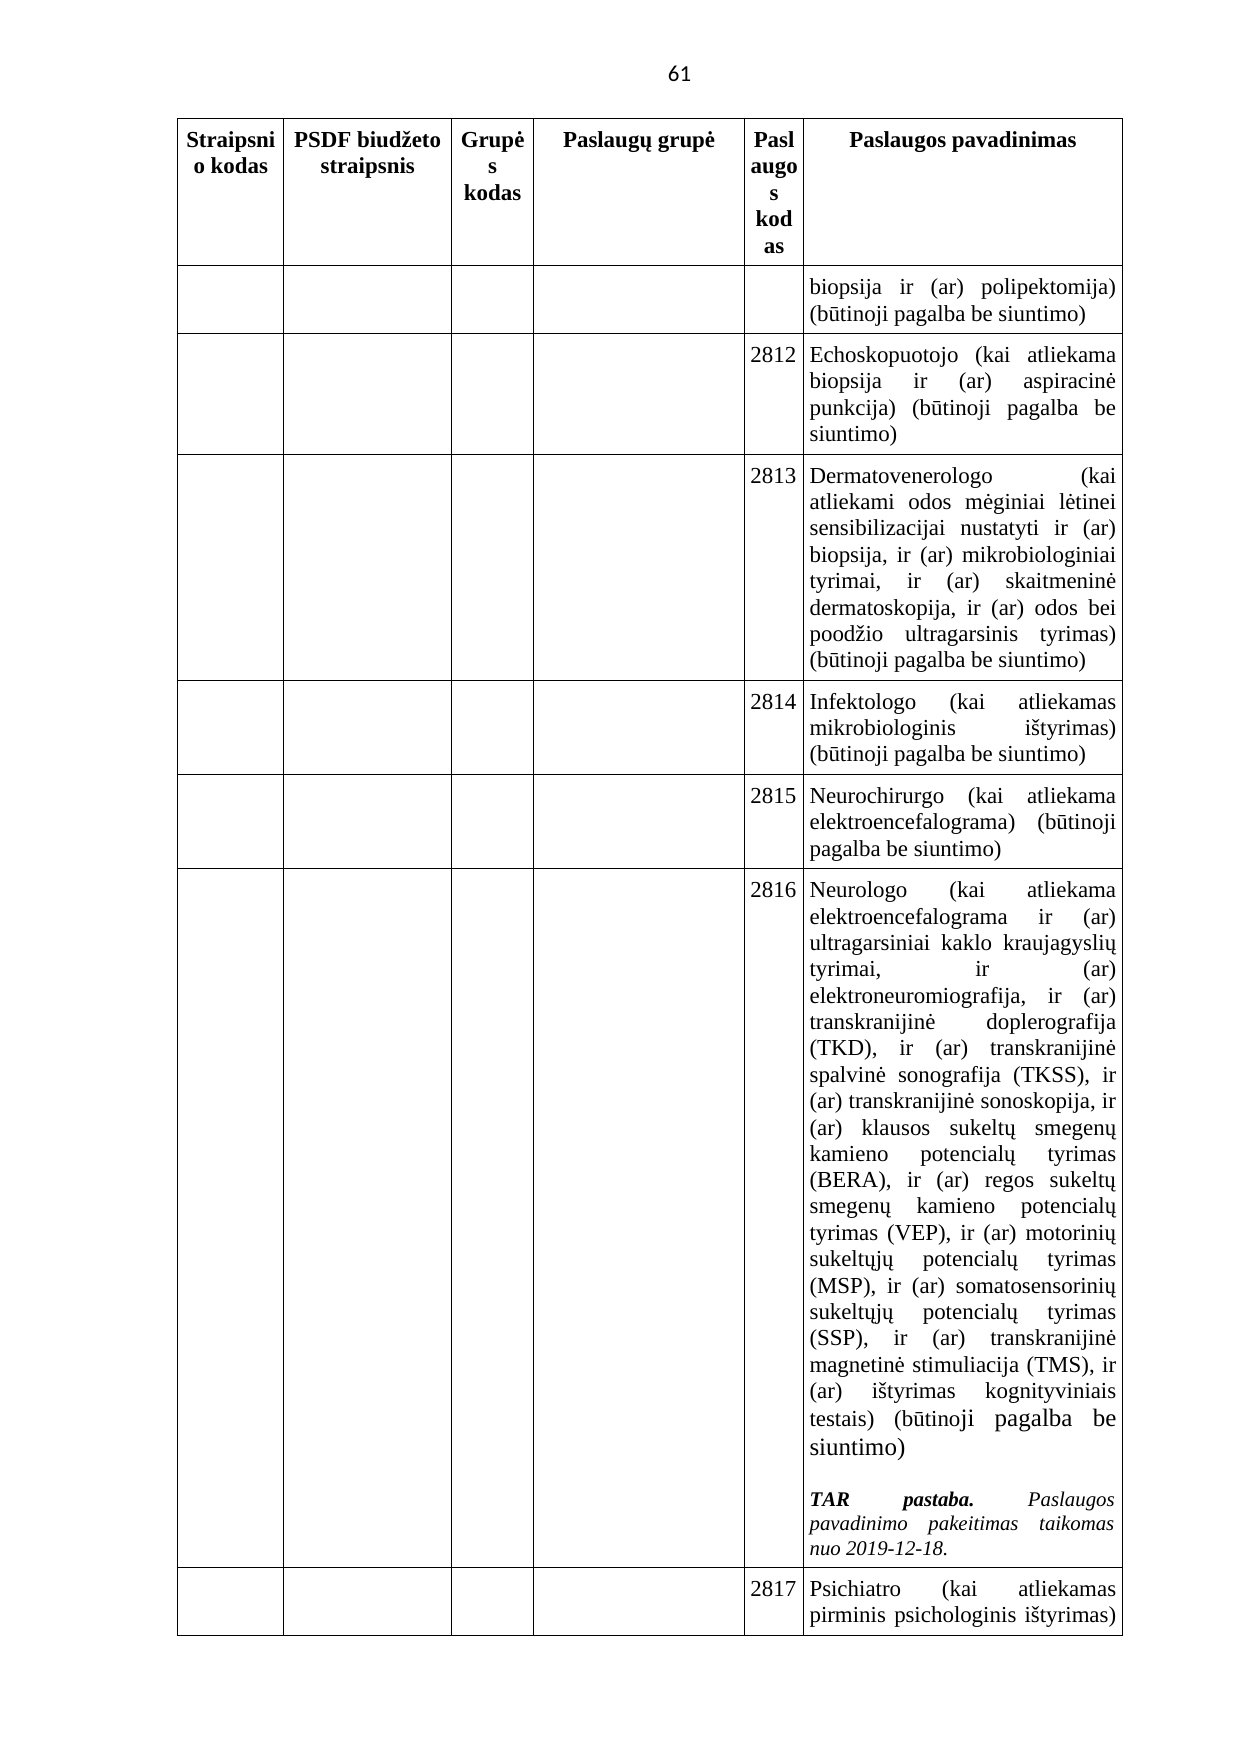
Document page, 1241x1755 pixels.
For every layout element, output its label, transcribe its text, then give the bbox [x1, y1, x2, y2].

table_header Paslaugų grupė [534, 119, 744, 265]
table_cell [452, 266, 533, 333]
table_cell [534, 334, 744, 454]
table_cell 2814 [745, 681, 803, 774]
table_cell [534, 1568, 744, 1634]
table_cell [284, 1568, 451, 1634]
table_header Paslaugos pavadinimas [804, 119, 1122, 265]
table_cell [284, 334, 451, 454]
table_header Grupės kodas [452, 119, 533, 265]
table_cell biopsija ir (ar) polipektomija) (būtinoji pagalba be siuntimo) [804, 266, 1122, 333]
table_cell Echoskopuotojo (kai atliekama biopsija ir (ar) aspiracinė punkcija) (būtinoji pagalba be siuntimo) [804, 334, 1122, 454]
table_cell [452, 455, 533, 680]
table_cell Neurologo (kai atliekama elektroencefalograma ir (ar) ultragarsiniai kaklo kraujagyslių tyrimai, ir (ar) elektroneuromiografija, ir (ar) transkranijinė doplerografija (TKD), ir (ar) transkranijinė spalvinė sonografija (TKSS), ir (ar) transkranijinė sonoskopija, ir (ar) klausos sukeltų smegenų kamieno potencialų tyrimas (BERA), ir (ar) regos sukeltų smegenų kamieno potencialų tyrimas (VEP), ir (ar) motorinių sukeltųjų potencialų tyrimas (MSP), ir (ar) somatosensorinių sukeltųjų potencialų tyrimas (SSP), ir (ar) transkranijinė magnetinė stimuliacija (TMS), ir (ar) ištyrimas kognityviniais testais) (būtinoji pagalba be siuntimo) TAR pastaba. Paslaugos pavadinimo pakeitimas taikomas nuo 2019-12-18. [804, 869, 1122, 1567]
table_cell [284, 266, 451, 333]
table_cell [534, 869, 744, 1567]
table_header PSDF biudžeto straipsnis [284, 119, 451, 265]
table_cell [534, 455, 744, 680]
table_cell [452, 334, 533, 454]
table_cell [452, 1568, 533, 1634]
table_header Paslaugos kodas [745, 119, 803, 265]
table_cell [534, 775, 744, 868]
table_cell Neurochirurgo (kai atliekama elektroencefalograma) (būtinoji pagalba be siuntimo) [804, 775, 1122, 868]
table_cell [284, 455, 451, 680]
table_cell [178, 455, 283, 680]
table_cell 2813 [745, 455, 803, 680]
table_cell [534, 266, 744, 333]
table_cell [178, 681, 283, 774]
table_header Straipsnio kodas [178, 119, 283, 265]
table_cell Infektologo (kai atliekamas mikrobiologinis ištyrimas) (būtinoji pagalba be siuntimo) [804, 681, 1122, 774]
table_cell [452, 775, 533, 868]
table_cell 2816 [745, 869, 803, 1567]
table_cell 2817 [745, 1568, 803, 1634]
table_cell Psichiatro (kai atliekamas pirminis psichologinis ištyrimas) [804, 1568, 1122, 1634]
table_cell [534, 681, 744, 774]
table_cell [452, 869, 533, 1567]
table_cell 2812 [745, 334, 803, 454]
table_cell [284, 869, 451, 1567]
table_cell Dermatovenerologo (kai atliekami odos mėginiai lėtinei sensibilizacijai nustatyti ir (ar) biopsija, ir (ar) mikrobiologiniai tyrimai, ir (ar) skaitmeninė dermatoskopija, ir (ar) odos bei poodžio ultragarsinis tyrimas) (būtinoji pagalba be siuntimo) [804, 455, 1122, 680]
table_cell [178, 334, 283, 454]
table_cell [178, 775, 283, 868]
table_cell [284, 681, 451, 774]
table_cell [284, 775, 451, 868]
table_cell [452, 681, 533, 774]
table_cell [178, 869, 283, 1567]
table_cell [178, 266, 283, 333]
table_cell 2815 [745, 775, 803, 868]
table_cell [745, 266, 803, 333]
table_cell [178, 1568, 283, 1634]
